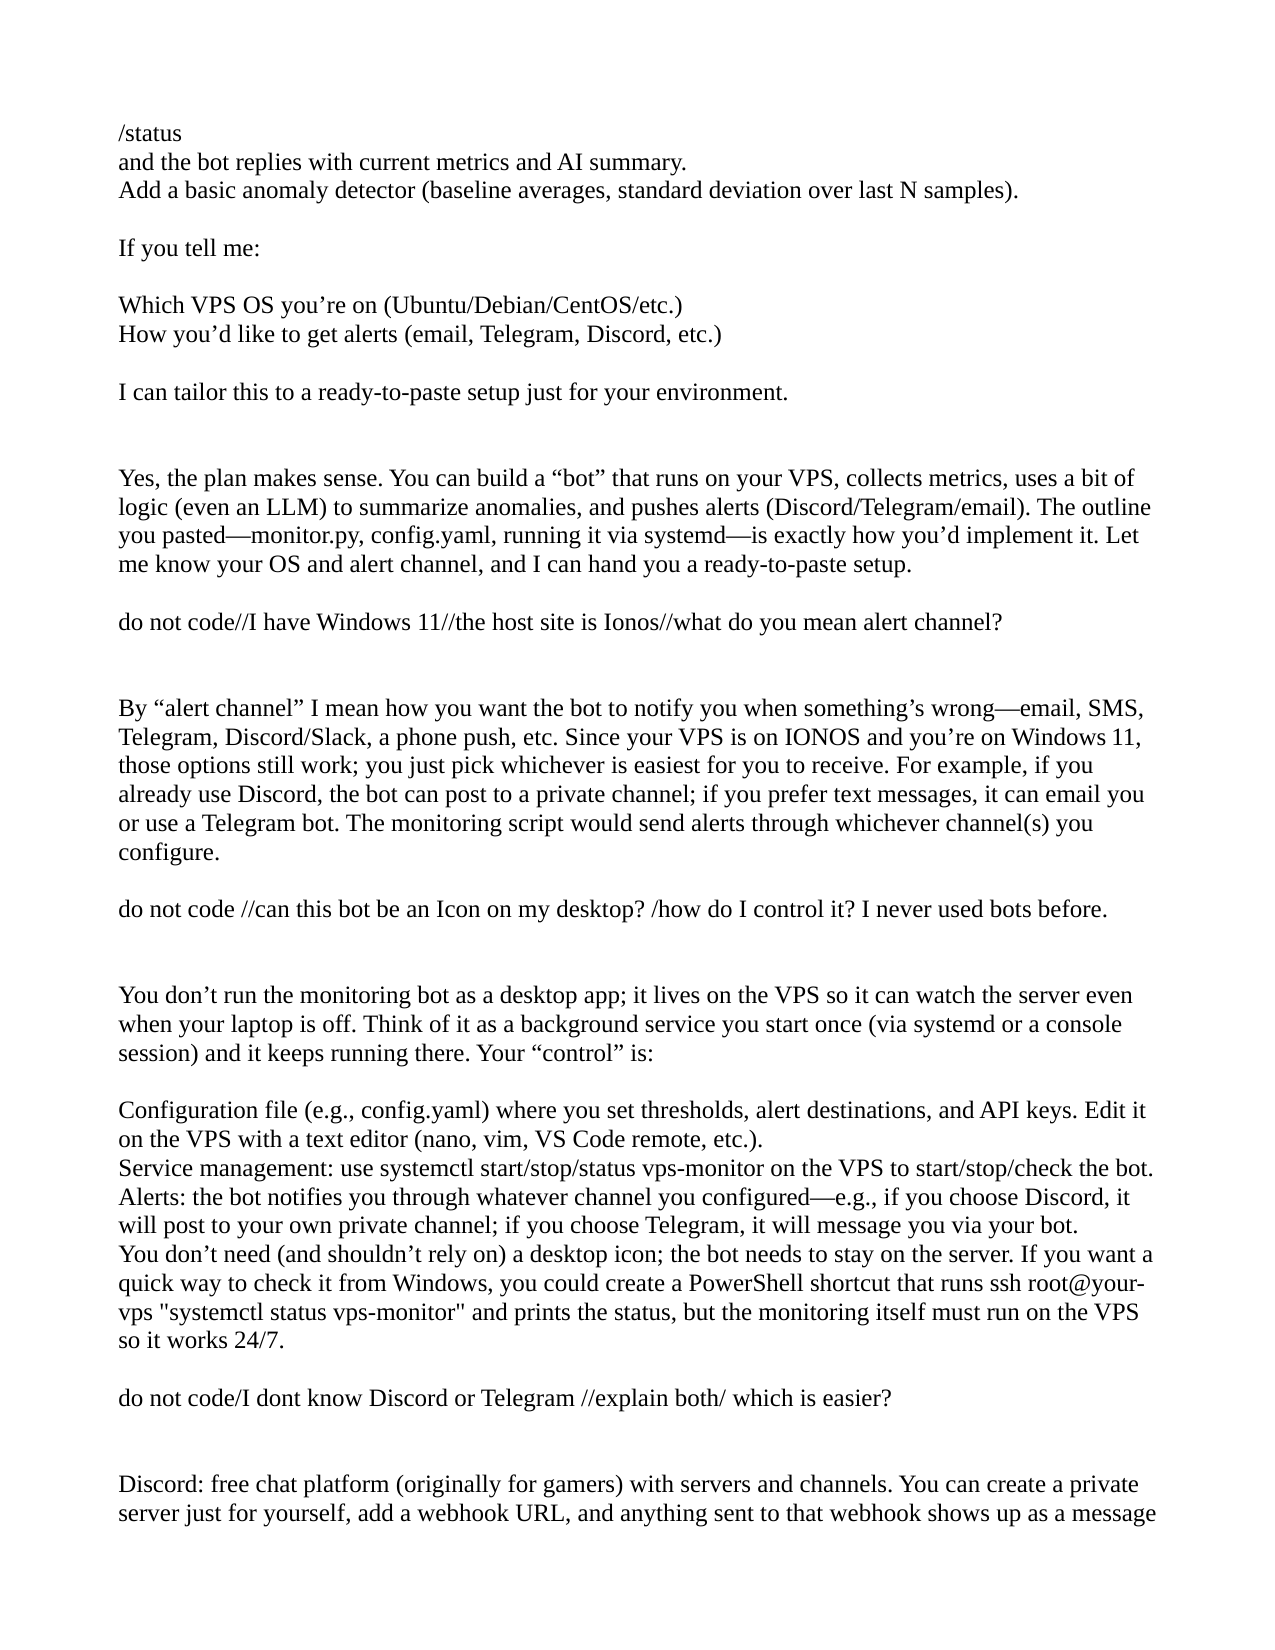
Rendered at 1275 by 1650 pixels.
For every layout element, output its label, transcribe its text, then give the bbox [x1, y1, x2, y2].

text and the bot replies with current metrics and AI summary. [118, 147, 1157, 176]
text Alerts: the bot notifies you through whatever channel you configured—e.g., if you choose Discord, it will post to your own private channel; if you choose Telegram, it will message you via your bot. [118, 1182, 1157, 1239]
text Which VPS OS you’re on (Ubuntu/Debian/CentOS/etc.) [118, 291, 1157, 319]
text Discord: free chat platform (originally for gamers) with servers and channels. You can create a private server just for yourself, add a webhook URL, and anything sent to that webhook shows up as a message [118, 1469, 1157, 1527]
text /status [118, 118, 1157, 147]
text Yes, the plan makes sense. You can build a “bot” that runs on your VPS, collects metrics, uses a bit of logic (even an LLM) to summarize anomalies, and pushes alerts (Discord/Telegram/email). The outline you pasted—monitor.py, config.yaml, running it via systemd—is exactly how you’d implement it. Let me know your OS and alert channel, and I can hand you a ready-to-paste setup. [118, 463, 1157, 578]
text Add a basic anomaly detector (baseline averages, standard deviation over last N samples). [118, 176, 1157, 204]
text If you tell me: [118, 233, 1157, 262]
text How you’d like to get alerts (email, Telegram, Discord, etc.) [118, 319, 1157, 348]
text I can tailor this to a ready-to-paste setup just for your environment. [118, 377, 1157, 406]
text do not code //can this bot be an Icon on my desktop? /how do I control it? I never used bots before. [118, 894, 1157, 923]
text You don’t need (and shouldn’t rely on) a desktop icon; the bot needs to stay on the server. If you want a quick way to check it from Windows, you could create a PowerShell shortcut that runs ssh root@your-vps "systemctl status vps-monitor" and prints the status, but the monitoring itself must run on the VPS so it works 24/7. [118, 1239, 1157, 1354]
text Service management: use systemctl start/stop/status vps-monitor on the VPS to start/stop/check the bot. [118, 1153, 1157, 1182]
text do not code/I dont know Discord or Telegram //explain both/ which is easier? [118, 1383, 1157, 1412]
text You don’t run the monitoring bot as a desktop app; it lives on the VPS so it can watch the server even when your laptop is off. Think of it as a background service you start once (via systemd or a console session) and it keeps running there. Your “control” is: [118, 981, 1157, 1067]
text do not code//I have Windows 11//the host site is Ionos//what do you mean alert channel? [118, 607, 1157, 636]
text By “alert channel” I mean how you want the bot to notify you when something’s wrong—email, SMS, Telegram, Discord/Slack, a phone push, etc. Since your VPS is on IONOS and you’re on Windows 11, those options still work; you just pick whichever is easiest for you to receive. For example, if you already use Discord, the bot can post to a private channel; if you prefer text messages, it can email you or use a Telegram bot. The monitoring script would send alerts through whichever channel(s) you configure. [118, 693, 1157, 866]
text Configuration file (e.g., config.yaml) where you set thresholds, alert destinations, and API keys. Edit it on the VPS with a text editor (nano, vim, VS Code remote, etc.). [118, 1096, 1157, 1153]
